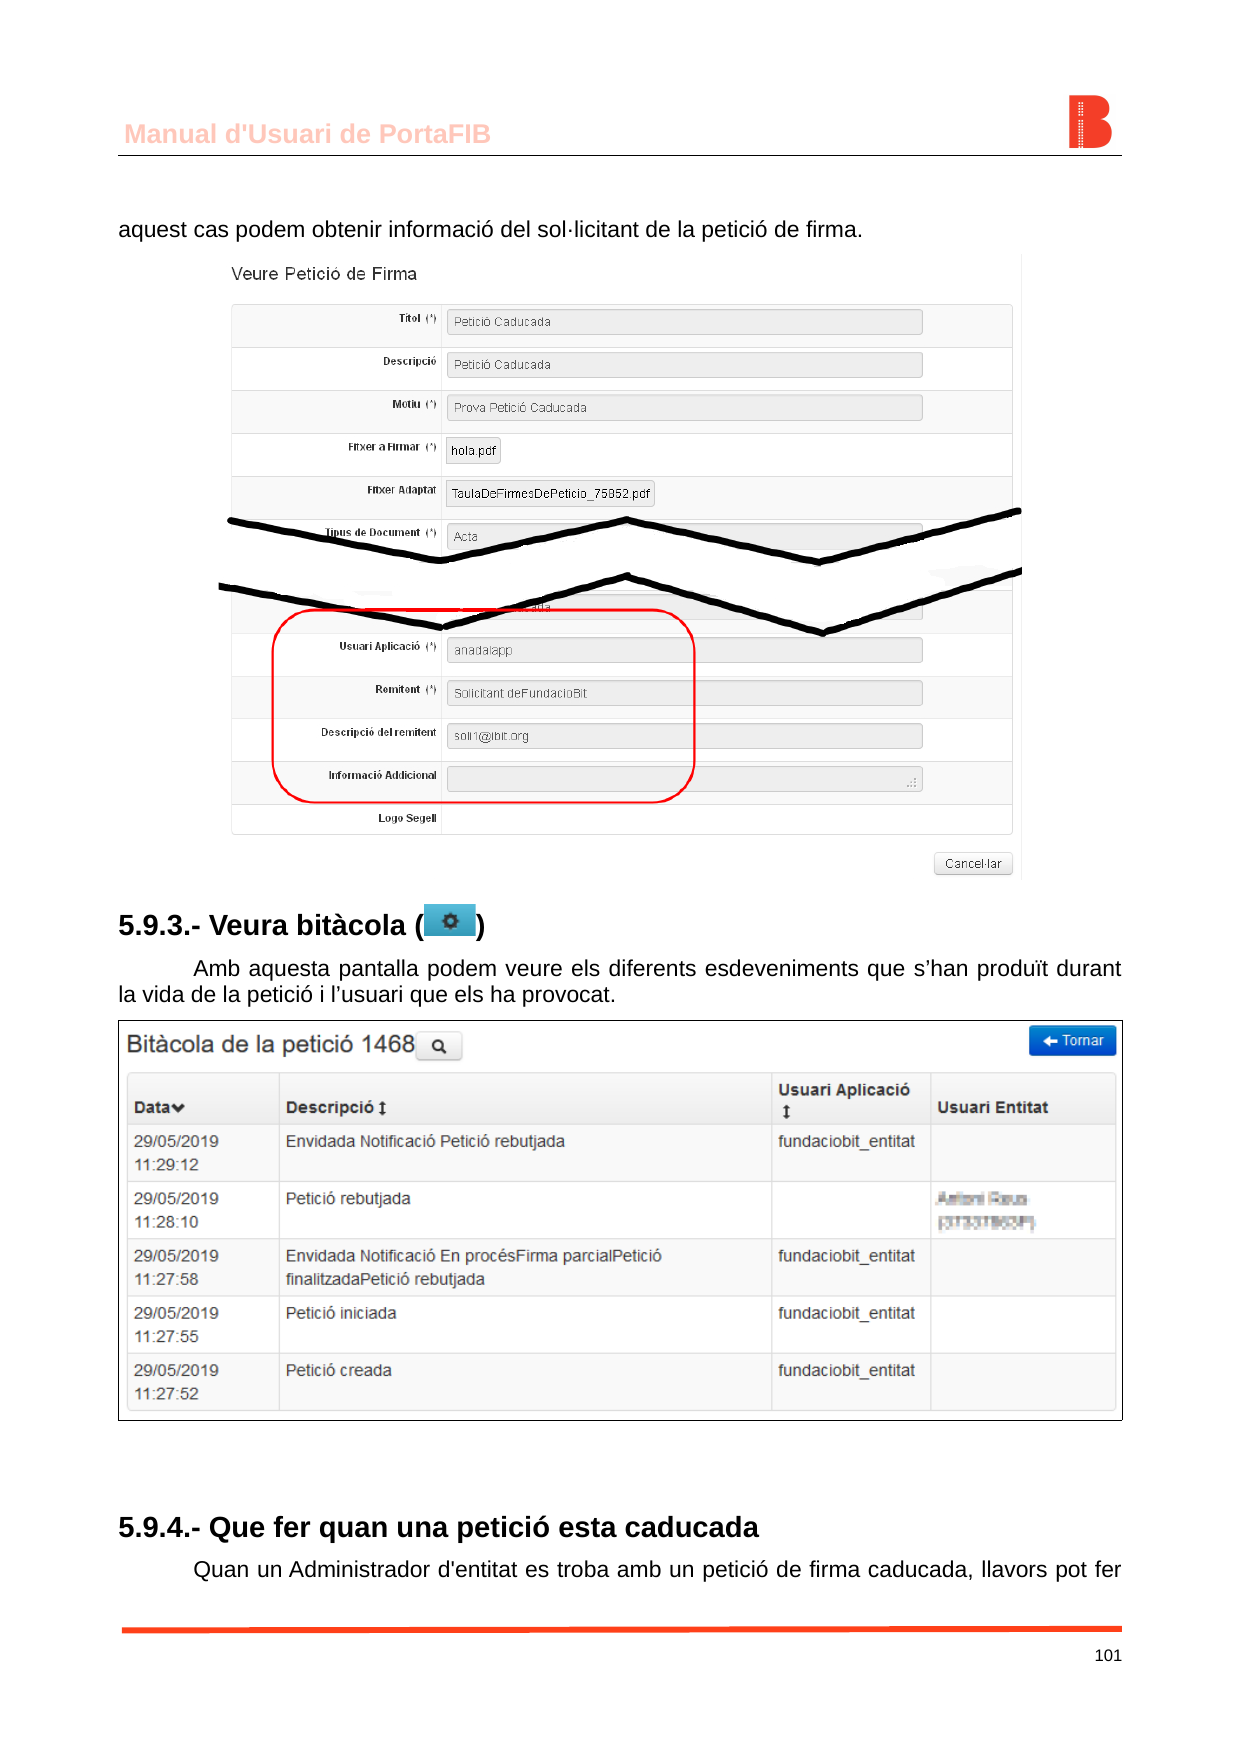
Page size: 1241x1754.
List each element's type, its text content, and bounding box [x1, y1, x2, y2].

text Amb aquesta pantalla podem veure els diferents esdeveniments que s’han produït durant la vida de la petició i l’usuari que els ha provocat. [118, 954, 1122, 1007]
picture [121, 1022, 1119, 1417]
text Quan un Administrador d'entitat es troba amb un petició de firma caducada, llavors pot fer [118, 1556, 1122, 1582]
subtitle Veura bitàcola () [118, 904, 1122, 942]
picture [218, 254, 1022, 880]
picture [424, 904, 476, 936]
text aquest cas podem obtenir informació del sol·licitant de la petició de firma. [118, 216, 1122, 242]
picture [1063, 94, 1117, 150]
subtitle Que fer quan una petició esta caducada [118, 1510, 1122, 1543]
